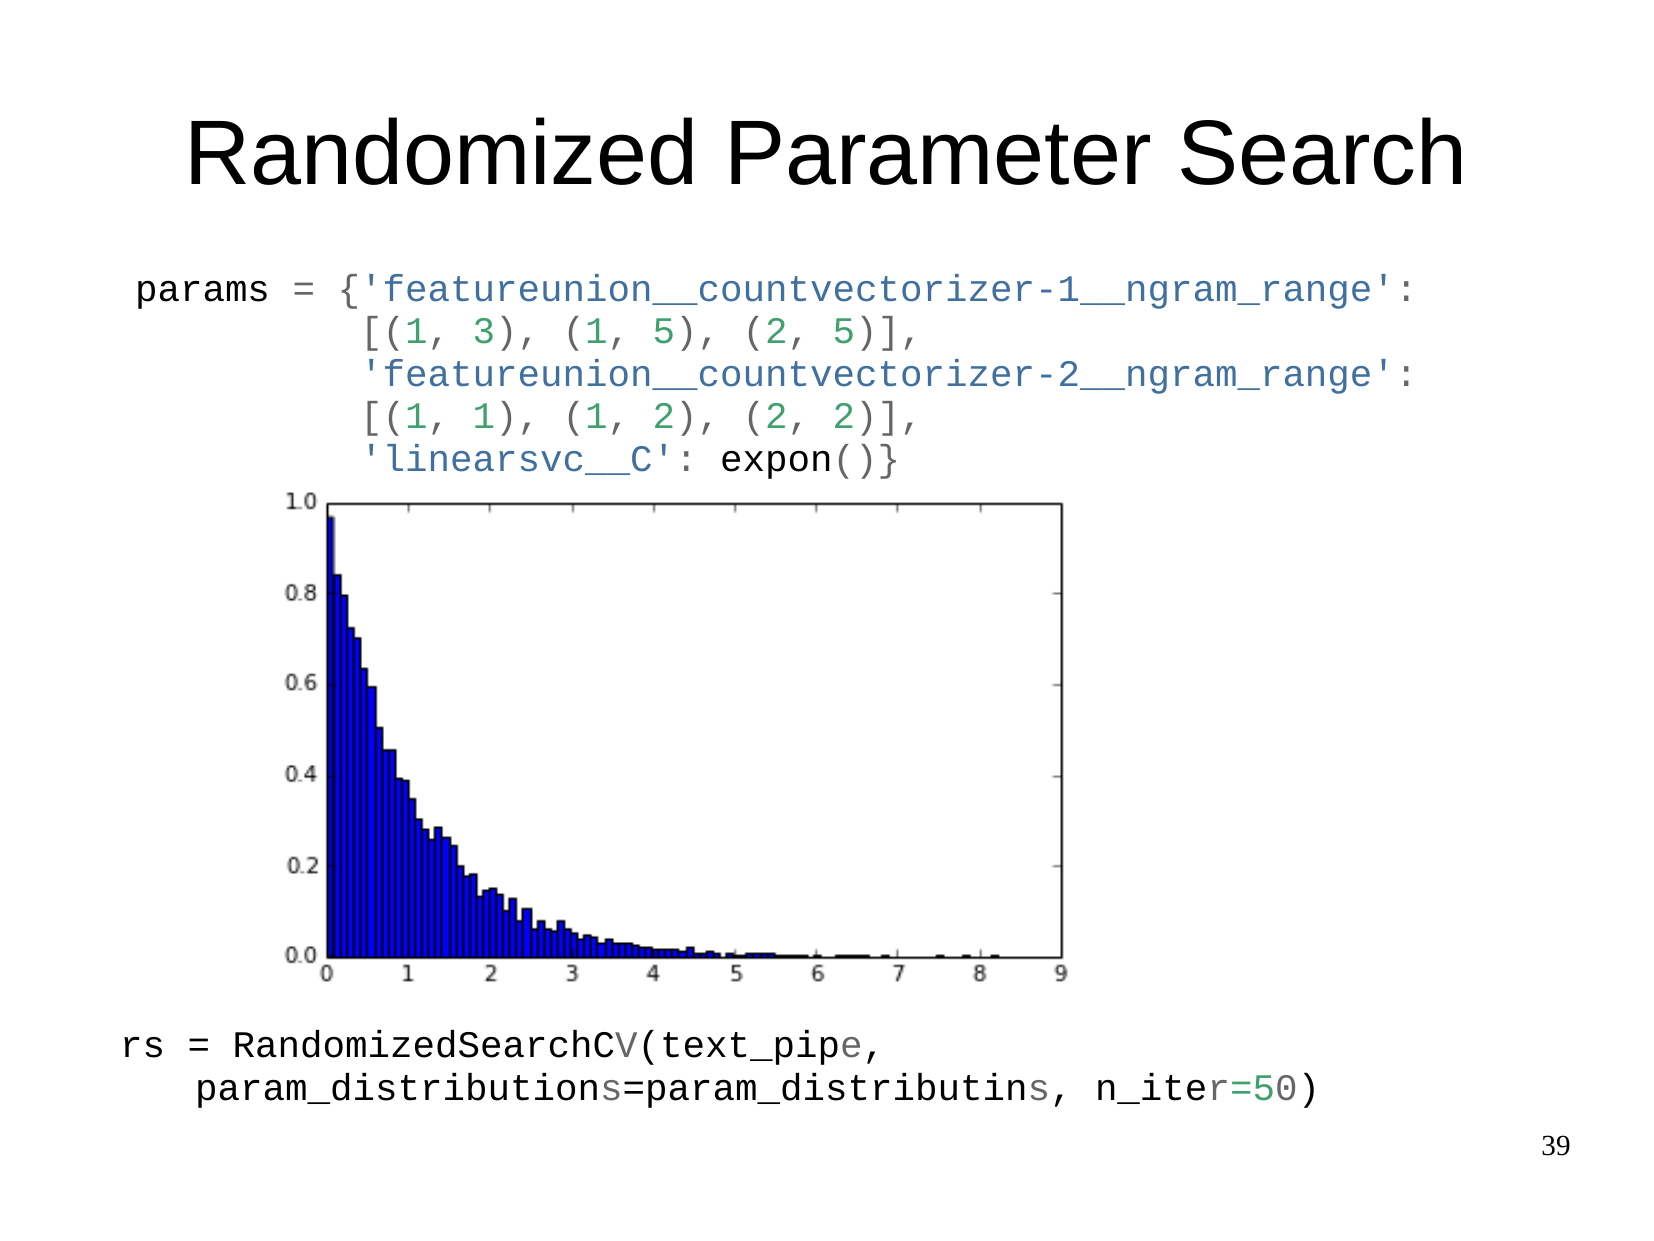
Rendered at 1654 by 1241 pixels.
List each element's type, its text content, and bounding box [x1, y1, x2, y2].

picture [270, 479, 1081, 1000]
title Randomized Parameter Search [82, 49, 1571, 257]
text_box params = {'featureunion__countvectorizer-1__ngram_range': [(1, 3), (1, 5), (2, 5)], 'featureunion__countvectorizer-2__ngram_range': [(1, 1), (1, 2), (2, 2)], 'linearsvc__C': expon()} [135, 270, 1486, 484]
text_box rs = RandomizedSearchCV(text_pipe, param_distributions=param_distributins, n_iter=50) [120, 984, 1584, 1113]
